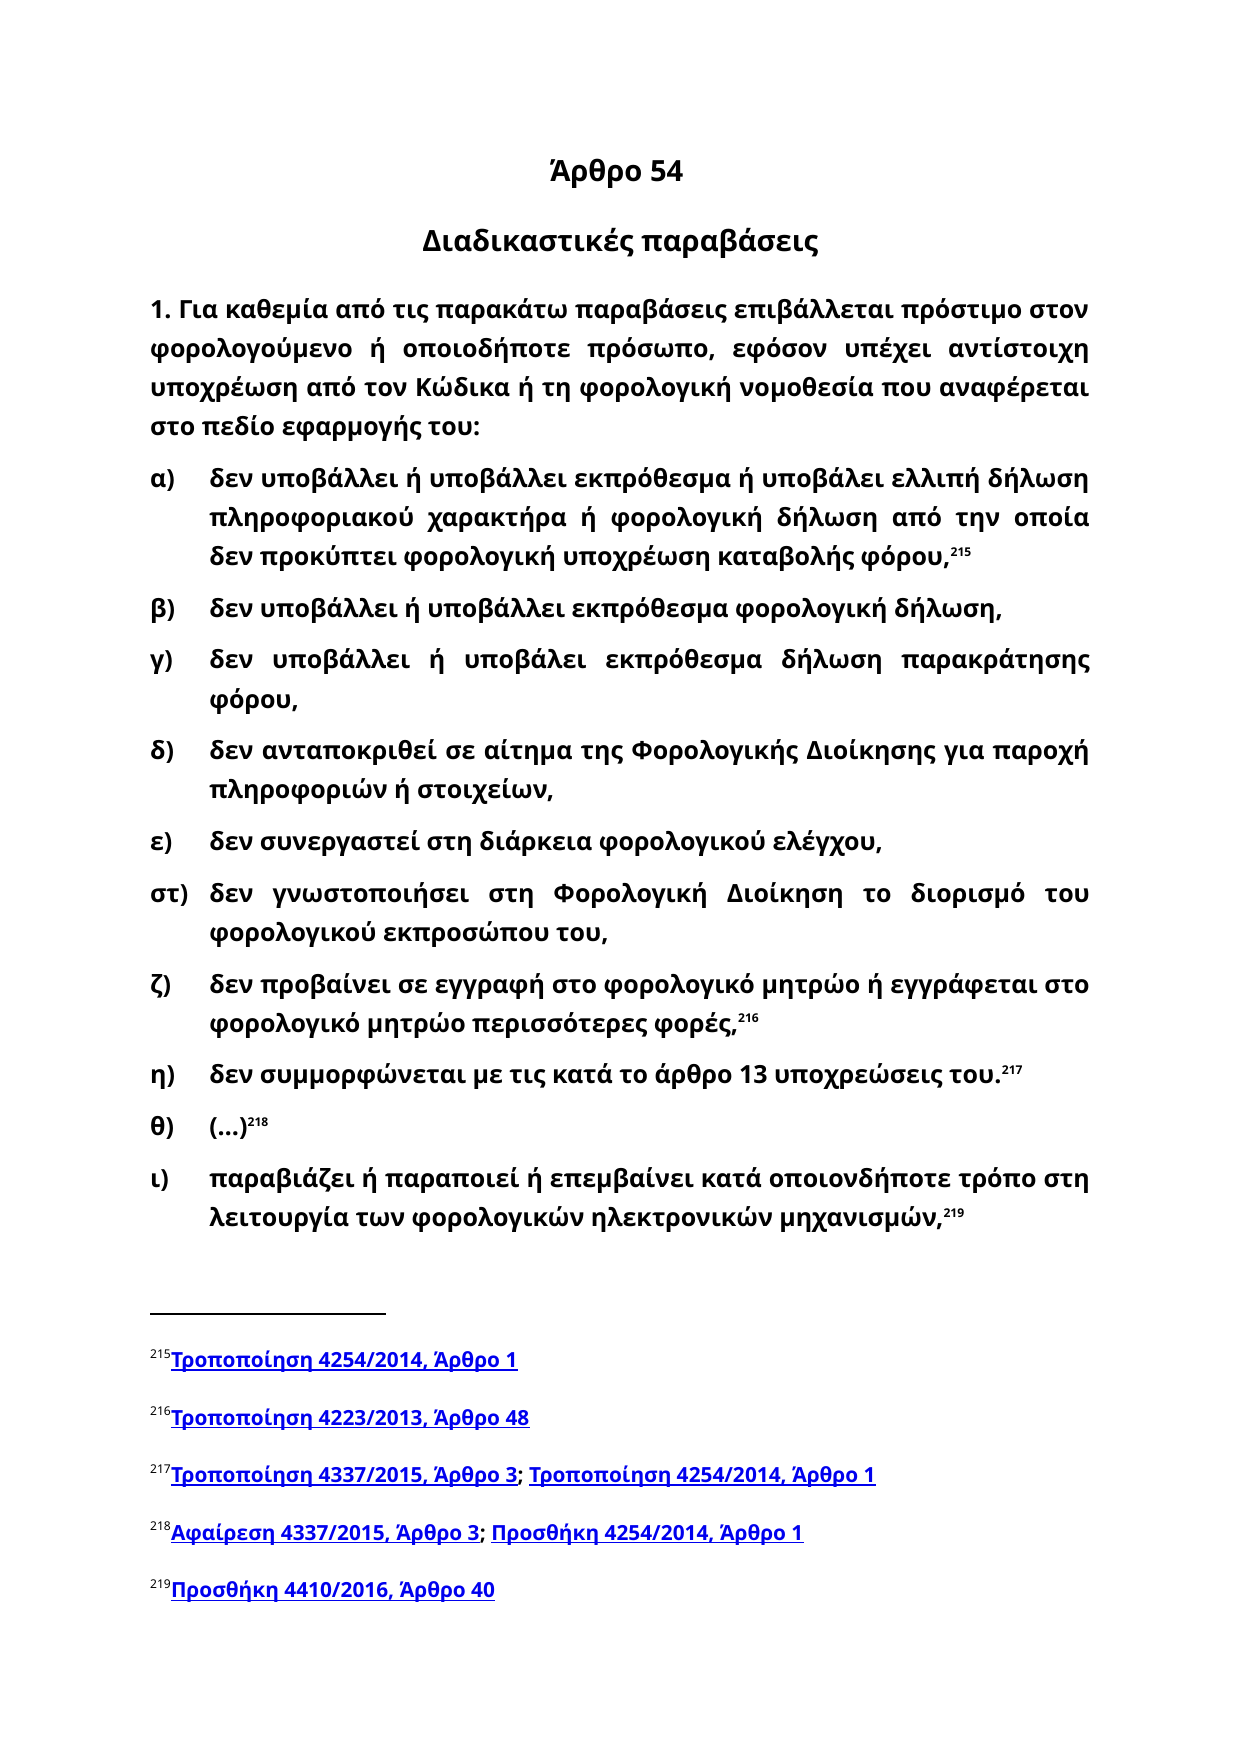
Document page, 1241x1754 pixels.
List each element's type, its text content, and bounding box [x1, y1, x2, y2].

text 1. Για καθεμία από τις παρακάτω παραβάσεις επιβάλλεται πρόστιμο στον φορολογούμενο ή οποιοδήποτε πρόσωπο, εφόσον υπέχει αντίστοιχη υποχρέωση από τον Κώδικα ή τη φορολογική νομοθεσία που αναφέρεται στο πεδίο εφαρμογής του: [150, 291, 1090, 443]
list δ) δεν ανταποκριθεί σε αίτημα της Φορολογικής Διοίκησης για παροχή πληροφοριών ή στοιχείων, [150, 733, 1090, 806]
list ζ) δεν προβαίνει σε εγγραφή στο φορολογικό μητρώο ή εγγράφεται στο φορολογικό μητρώο περισσότερες φορές, [150, 966, 1090, 1039]
list α) δεν υποβάλλει ή υποβάλλει εκπρόθεσμα ή υποβάλει ελλιπή δήλωση πληροφοριακού χαρακτήρα ή φορολογική δήλωση από την οποία δεν προκύπτει φορολογική υποχρέωση καταβολής φόρου, [150, 460, 1090, 573]
subtitle Διαδικαστικές παραβάσεις [150, 221, 1090, 260]
list ε) δεν συνεργαστεί στη διάρκεια φορολογικού ελέγχου, [150, 824, 1090, 858]
list γ) δεν υποβάλλει ή υποβάλει εκπρόθεσμα δήλωση παρακράτησης φόρου, [150, 642, 1090, 715]
text Τροποποίηση 4223/2013, Άρθρο 48 [150, 1403, 1090, 1431]
list β) δεν υποβάλλει ή υποβάλλει εκπρόθεσμα φορολογική δήλωση, [150, 590, 1090, 624]
list θ) (…) [150, 1109, 1090, 1143]
subtitle Άρθρο 54 [150, 150, 1090, 190]
text Αφαίρεση 4337/2015, Άρθρο 3; Προσθήκη 4254/2014, Άρθρο 1 [150, 1518, 1090, 1546]
text Τροποποίηση 4337/2015, Άρθρο 3; Τροποποίηση 4254/2014, Άρθρο 1 [150, 1460, 1090, 1489]
list ι) παραβιάζει ή παραποιεί ή επεμβαίνει κατά οποιονδήποτε τρόπο στη λειτουργία των φορολογικών ηλεκτρονικών μηχανισμών, [150, 1160, 1090, 1234]
text Προσθήκη 4410/2016, Άρθρο 40 [150, 1576, 1090, 1604]
list η) δεν συμμορφώνεται με τις κατά το άρθρο 13 υποχρεώσεις του. [150, 1057, 1090, 1091]
text Τροποποίηση 4254/2014, Άρθρο 1 [150, 1345, 1090, 1373]
list στ) δεν γνωστοποιήσει στη Φορολογική Διοίκηση το διορισμό του φορολογικού εκπροσώπου του, [150, 875, 1090, 949]
